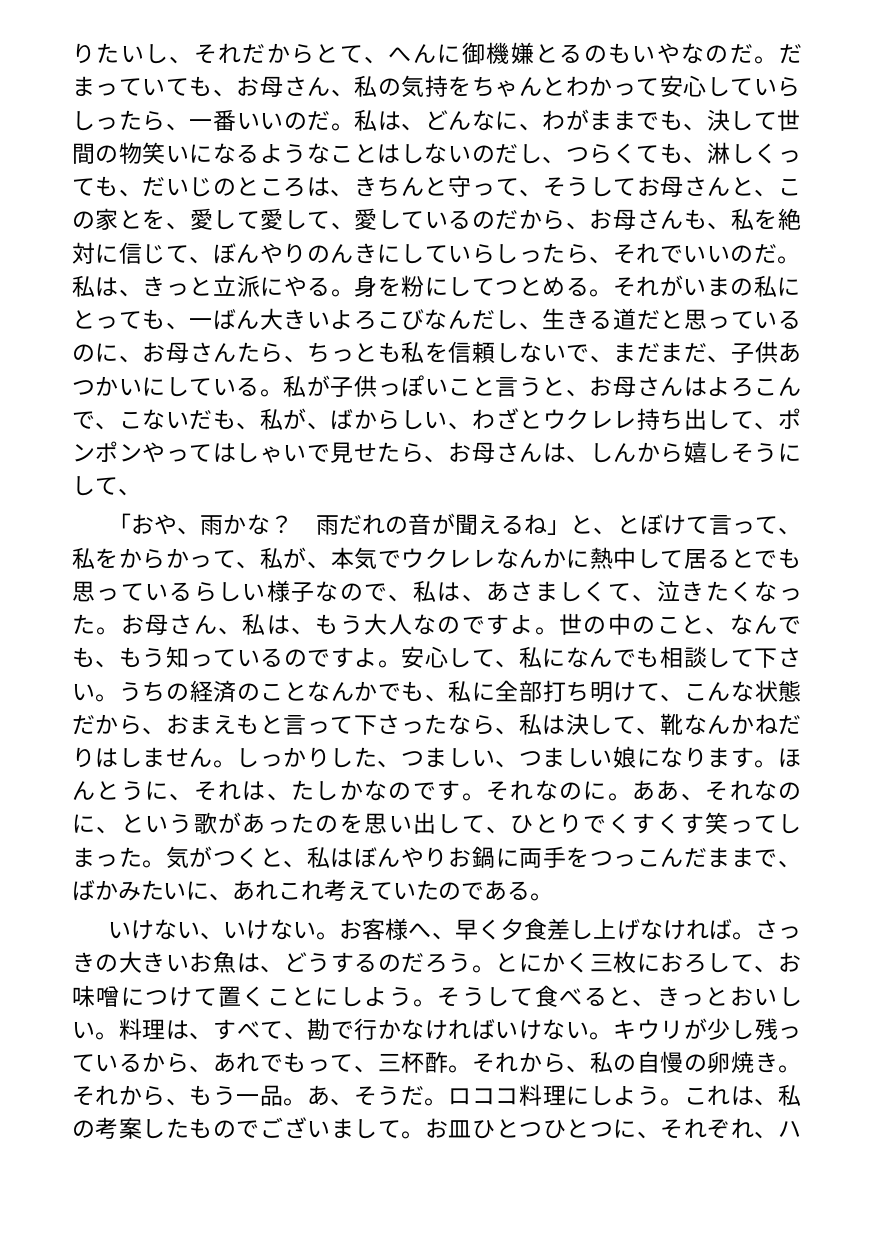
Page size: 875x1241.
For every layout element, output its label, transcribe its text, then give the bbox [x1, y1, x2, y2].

text 「おや、雨かな？ 雨だれの音が聞えるね」と、とぼけて言って、私をからかって、私が、本気でウクレレなんかに熱中して居るとでも思っているらしい様子なので、私は、あさましくて、泣きたくなった。お母さん、私は、もう大人なのですよ。世の中のこと、なんでも、もう知っているのですよ。安心して、私になんでも相談して下さい。うちの経済のことなんかでも、私に全部打ち明けて、こんな状態だから、おまえもと言って下さったなら、私は決して、靴なんかねだりはしません。しっかりした、つましい、つましい娘になります。ほんとうに、それは、たしかなのです。それなのに。ああ、それなのに、という歌があったのを思い出して、ひとりでくすくす笑ってしまった。気がつくと、私はぼんやりお鍋に両手をつっこんだままで、ばかみたいに、あれこれ考えていたのである。 [72, 507, 802, 906]
text りたいし、それだからとて、へんに御機嫌とるのもいやなのだ。だまっていても、お母さん、私の気持をちゃんとわかって安心していらしったら、一番いいのだ。私は、どんなに、わがままでも、決して世間の物笑いになるようなことはしないのだし、つらくても、淋しくっても、だいじのところは、きちんと守って、そうしてお母さんと、この家とを、愛して愛して、愛しているのだから、お母さんも、私を絶対に信じて、ぼんやりのんきにしていらしったら、それでいいのだ。私は、きっと立派にやる。身を粉にしてつとめる。それがいまの私にとっても、一ばん大きいよろこびなんだし、生きる道だと思っているのに、お母さんたら、ちっとも私を信頼しないで、まだまだ、子供あつかいにしている。私が子供っぽいこと言うと、お母さんはよろこんで、こないだも、私が、ばからしい、わざとウクレレ持ち出して、ポンポンやってはしゃいで見せたら、お母さんは、しんから嬉しそうにして、 [72, 36, 802, 501]
text いけない、いけない。お客様へ、早く夕食差し上げなければ。さっきの大きいお魚は、どうするのだろう。とにかく三枚におろして、お味噌につけて置くことにしよう。そうして食べると、きっとおいしい。料理は、すべて、勘で行かなければいけない。キウリが少し残っているから、あれでもって、三杯酢。それから、私の自慢の卵焼き。それから、もう一品。あ、そうだ。ロココ料理にしよう。これは、私の考案したものでございまして。お皿ひとつひとつに、それぞれ、ハ [72, 912, 802, 1144]
